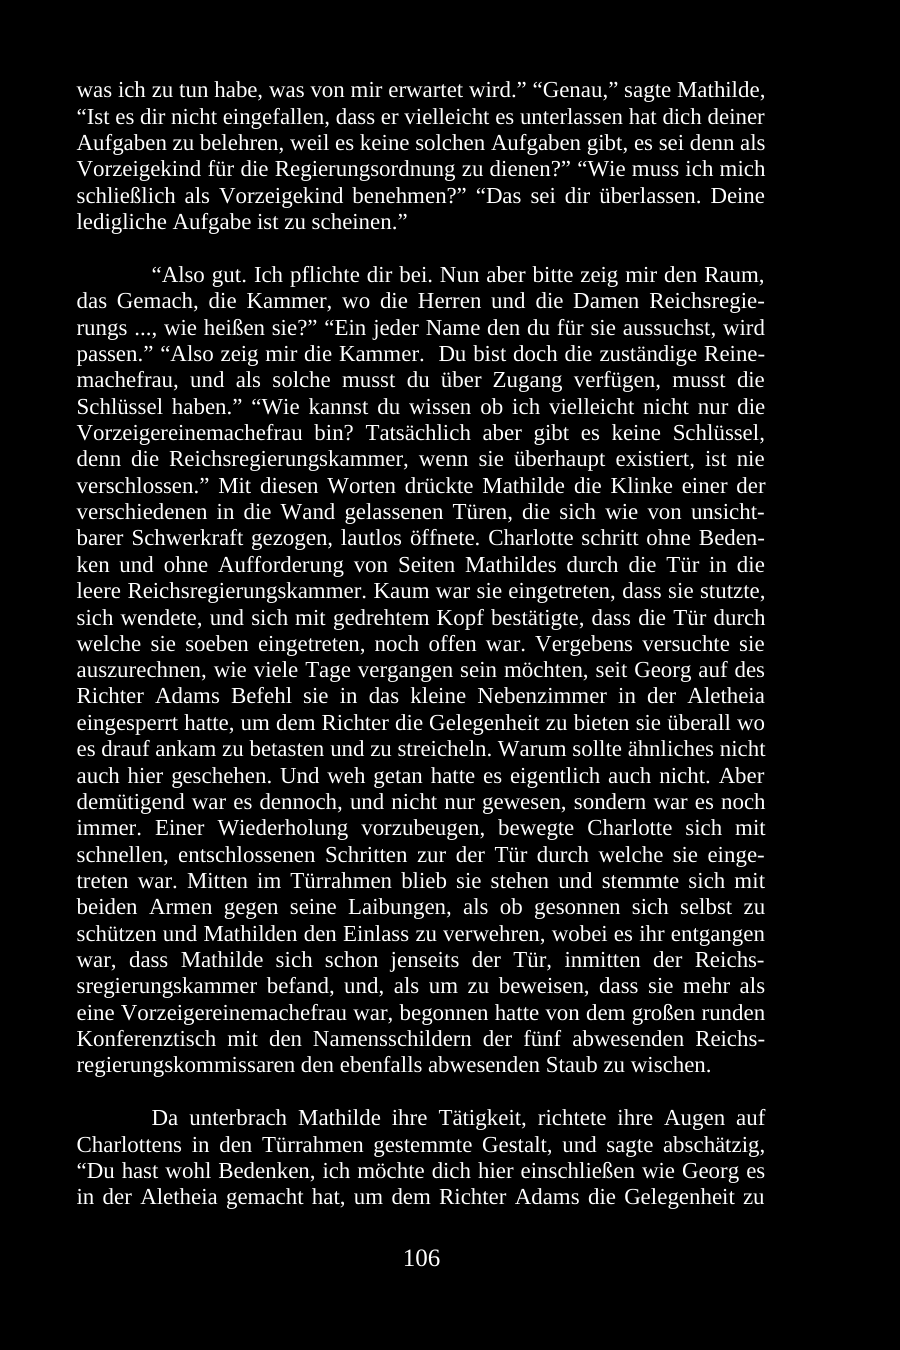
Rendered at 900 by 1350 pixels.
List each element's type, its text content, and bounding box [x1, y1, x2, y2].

text “Also gut. Ich pflichte dir bei. Nun aber bitte zeig mir den Raum, das Gemach, die Kammer, wo die Herren und die Damen Reichsregie-rungs ..., wie heißen sie?” “Ein jeder Name den du für sie aussuchst, wird passen.” “Also zeig mir die Kammer. Du bist doch die zuständige Reine-machefrau, und als solche musst du über Zugang verfügen, musst die Schlüssel haben.” “Wie kannst du wissen ob ich vielleicht nicht nur die Vorzeigereinemachefrau bin? Tatsächlich aber gibt es keine Schlüssel, denn die Reichsregierungskammer, wenn sie überhaupt existiert, ist nie verschlossen.” Mit diesen Worten drückte Mathilde die Klinke einer der verschiedenen in die Wand gelassenen Türen, die sich wie von unsicht-barer Schwerkraft gezogen, lautlos öffnete. Charlotte schritt ohne Beden-ken und ohne Aufforderung von Seiten Mathildes durch die Tür in die leere Reichsregierungskammer. Kaum war sie eingetreten, dass sie stutzte, sich wendete, und sich mit gedrehtem Kopf bestätigte, dass die Tür durch welche sie soeben eingetreten, noch offen war. Vergebens versuchte sie auszurechnen, wie viele Tage vergangen sein möchten, seit Georg auf des Richter Adams Befehl sie in das kleine Nebenzimmer in der Aletheia eingesperrt hatte, um dem Richter die Gelegenheit zu bieten sie überall wo es drauf ankam zu betasten und zu streicheln. Warum sollte ähnliches nicht auch hier geschehen. Und weh getan hatte es eigentlich auch nicht. Aber demütigend war es dennoch, und nicht nur gewesen, sondern war es noch immer. Einer Wiederholung vorzubeugen, bewegte Charlotte sich mit schnellen, entschlossenen Schritten zur der Tür durch welche sie einge-treten war. Mitten im Türrahmen blieb sie stehen und stemmte sich mit beiden Armen gegen seine Laibungen, als ob gesonnen sich selbst zu schützen und Mathilden den Einlass zu verwehren, wobei es ihr entgangen war, dass Mathilde sich schon jenseits der Tür, inmitten der Reichs-sregierungskammer befand, und, als um zu beweisen, dass sie mehr als eine Vorzeigereinemachefrau war, begonnen hatte von dem großen runden Konferenztisch mit den Namensschildern der fünf abwesenden Reichs-regierungskommissaren den ebenfalls abwesenden Staub zu wischen. [76, 261, 766, 1078]
text was ich zu tun habe, was von mir erwartet wird.” “Genau,” sagte Mathilde, “Ist es dir nicht eingefallen, dass er vielleicht es unterlassen hat dich deiner Aufgaben zu belehren, weil es keine solchen Aufgaben gibt, es sei denn als Vorzeigekind für die Regierungsordnung zu dienen?” “Wie muss ich mich schließlich als Vorzeigekind benehmen?” “Das sei dir überlassen. Deine ledigliche Aufgabe ist zu scheinen.” [76, 76, 766, 234]
text Da unterbrach Mathilde ihre Tätigkeit, richtete ihre Augen auf Charlottens in den Türrahmen gestemmte Gestalt, und sagte abschätzig, “Du hast wohl Bedenken, ich möchte dich hier einschließen wie Georg es in der Aletheia gemacht hat, um dem Richter Adams die Gelegenheit zu [76, 1104, 766, 1210]
